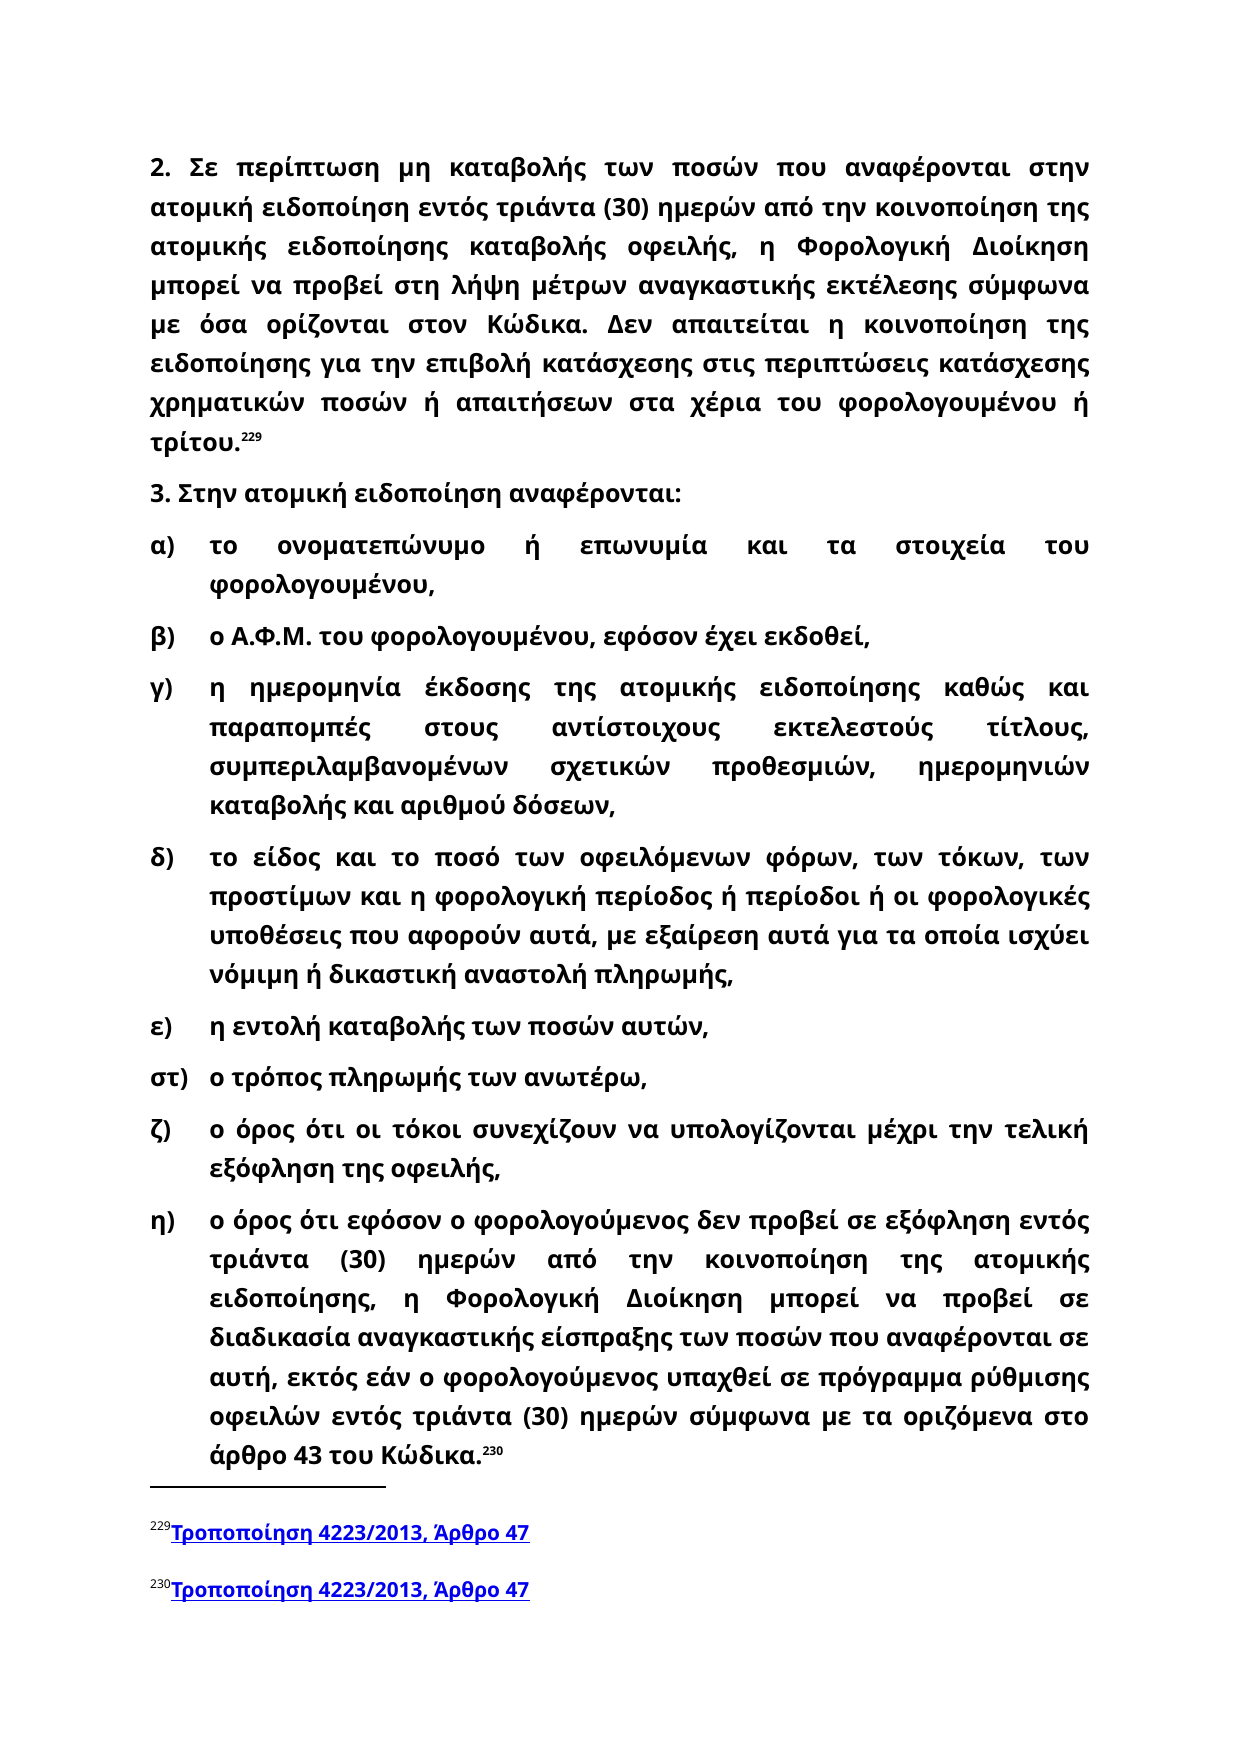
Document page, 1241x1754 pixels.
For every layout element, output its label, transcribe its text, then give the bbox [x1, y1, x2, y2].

list γ) η ημερομηνία έκδοσης της ατομικής ειδοποίησης καθώς και παραπομπές στους αντίστοιχους εκτελεστούς τίτλους, συμπεριλαμβανομένων σχετικών προθεσμιών, ημερομηνιών καταβολής και αριθμού δόσεων, [150, 670, 1090, 822]
list δ) το είδος και το ποσό των οφειλόμενων φόρων, των τόκων, των προστίμων και η φορολογική περίοδος ή περίοδοι ή οι φορολογικές υποθέσεις που αφορούν αυτά, με εξαίρεση αυτά για τα οποία ισχύει νόμιμη ή δικαστική αναστολή πληρωμής, [150, 839, 1090, 991]
text Τροποποίηση 4223/2013, Άρθρο 47 [150, 1518, 1090, 1546]
list β) ο Α.Φ.Μ. του φορολογουμένου, εφόσον έχει εκδοθεί, [150, 618, 1090, 652]
text Τροποποίηση 4223/2013, Άρθρο 47 [150, 1576, 1090, 1604]
text 2. Σε περίπτωση μη καταβολής των ποσών που αναφέρονται στην ατομική ειδοποίηση εντός τριάντα (30) ημερών από την κοινοποίηση της ατομικής ειδοποίησης καταβολής οφειλής, η Φορολογική Διοίκηση μπορεί να προβεί στη λήψη μέτρων αναγκαστικής εκτέλεσης σύμφωνα με όσα ορίζονται στον Κώδικα. Δεν απαιτείται η κοινοποίηση της ειδοποίησης για την επιβολή κατάσχεσης στις περιπτώσεις κατάσχεσης χρηματικών ποσών ή απαιτήσεων στα χέρια του φορολογουμένου ή τρίτου. [150, 150, 1090, 458]
list α) το ονοματεπώνυμο ή επωνυμία και τα στοιχεία του φορολογουμένου, [150, 527, 1090, 601]
list ζ) ο όρος ότι οι τόκοι συνεχίζουν να υπολογίζονται μέχρι την τελική εξόφληση της οφειλής, [150, 1112, 1090, 1185]
list στ) ο τρόπος πληρωμής των ανωτέρω, [150, 1060, 1090, 1094]
list ε) η εντολή καταβολής των ποσών αυτών, [150, 1008, 1090, 1042]
list η) ο όρος ότι εφόσον ο φορολογούμενος δεν προβεί σε εξόφληση εντός τριάντα (30) ημερών από την κοινοποίηση της ατομικής ειδοποίησης, η Φορολογική Διοίκηση μπορεί να προβεί σε διαδικασία αναγκαστικής είσπραξης των ποσών που αναφέρονται σε αυτή, εκτός εάν ο φορολογούμενος υπαχθεί σε πρόγραμμα ρύθμισης οφειλών εντός τριάντα (30) ημερών σύμφωνα με τα οριζόμενα στο άρθρο 43 του Κώδικα. [150, 1202, 1090, 1472]
text 3. Στην ατομική ειδοποίηση αναφέρονται: [150, 476, 1090, 510]
